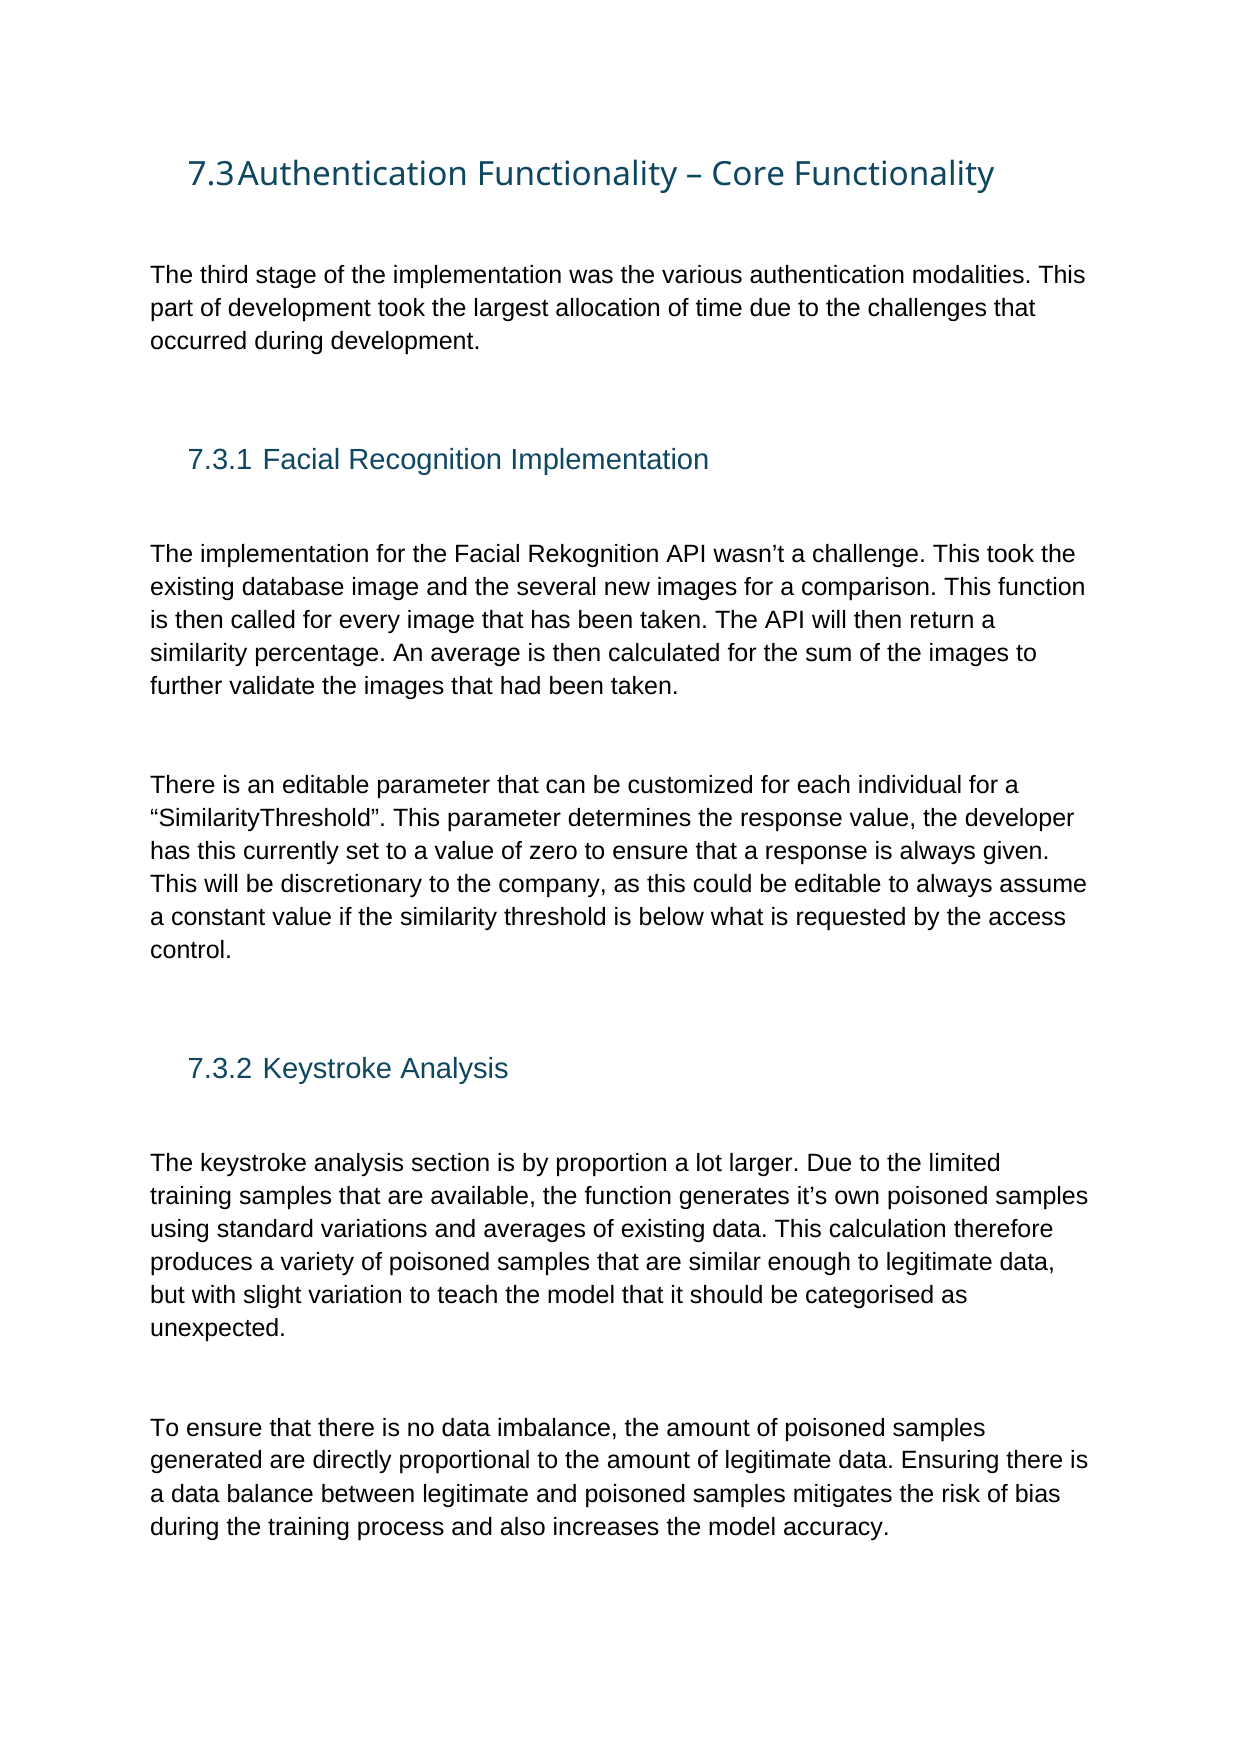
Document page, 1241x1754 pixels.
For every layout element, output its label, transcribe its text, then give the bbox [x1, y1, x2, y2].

text The implementation for the Facial Rekognition API wasn’t a challenge. This took the existing database image and the several new images for a comparison. This function is then called for every image that has been taken. The API will then return a similarity percentage. An average is then calculated for the sum of the images to further validate the images that had been taken. [150, 539, 1090, 700]
subtitle Keystroke Analysis [187, 1051, 1090, 1085]
text There is an editable parameter that can be customized for each individual for a “SimilarityThreshold”. This parameter determines the response value, the developer has this currently set to a value of zero to ensure that a response is always given. This will be discretionary to the company, as this could be editable to always assume a constant value if the similarity threshold is below what is requested by the access control. [150, 770, 1090, 964]
subtitle Authentication Functionality – Core Functionality [187, 150, 1090, 195]
text The third stage of the implementation was the various authentication modalities. This part of development took the largest allocation of time due to the challenges that occurred during development. [150, 260, 1090, 355]
text To ensure that there is no data imbalance, the amount of poisoned samples generated are directly proportional to the amount of legitimate data. Ensuring there is a data balance between legitimate and poisoned samples mitigates the risk of bias during the training process and also increases the model accuracy. [150, 1412, 1090, 1540]
subtitle Facial Recognition Implementation [187, 442, 1090, 476]
text The keystroke analysis section is by proportion a lot larger. Due to the limited training samples that are available, the function generates it’s own poisoned samples using standard variations and averages of existing data. This calculation therefore produces a variety of poisoned samples that are similar enough to legitimate data, but with slight variation to teach the model that it should be categorised as unexpected. [150, 1148, 1090, 1342]
